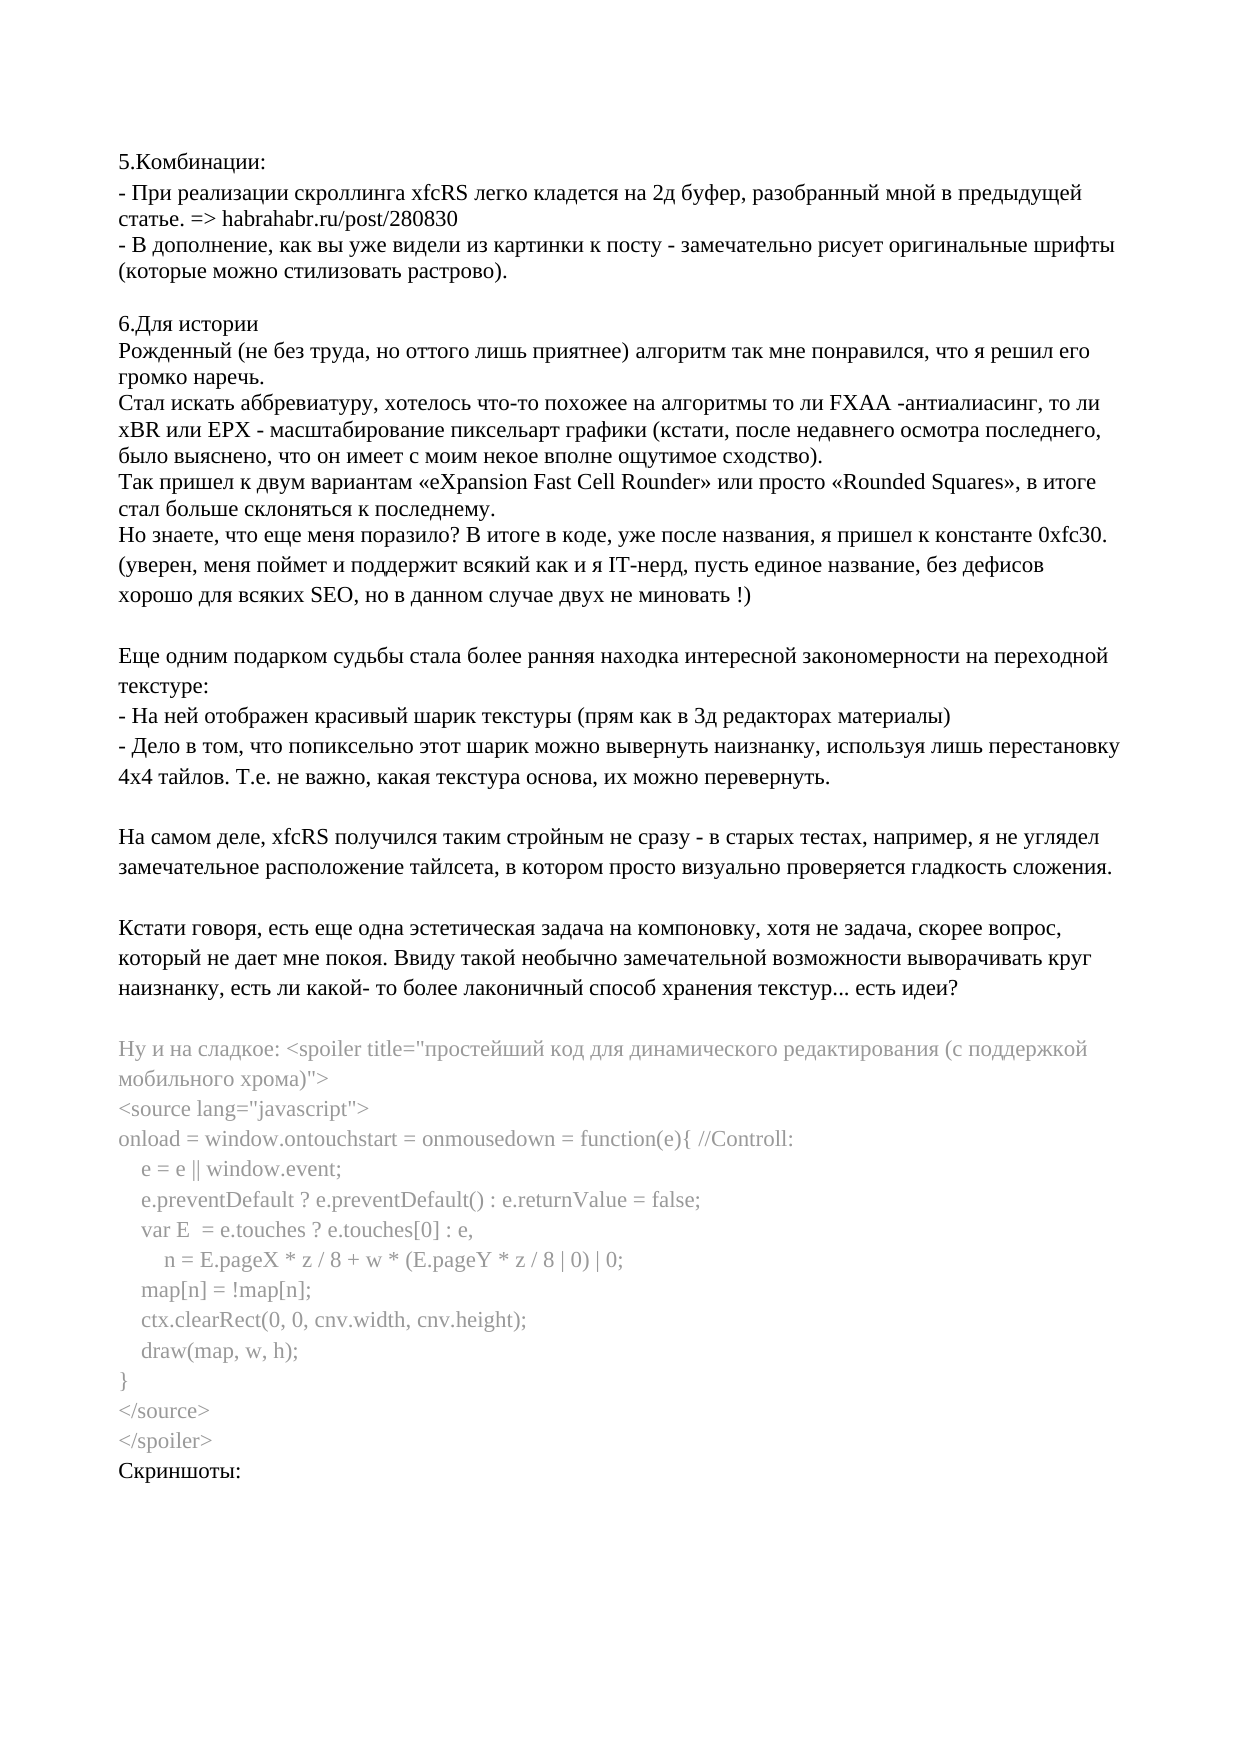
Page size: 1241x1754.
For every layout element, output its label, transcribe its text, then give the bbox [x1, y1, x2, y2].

text Скриншоты: [118, 1458, 1122, 1484]
text draw(map, w, h); [118, 1337, 1122, 1363]
text e.preventDefault ? e.preventDefault() : e.returnValue = false; [118, 1186, 1122, 1212]
text var E = e.touches ? e.touches[0] : e, [118, 1216, 1122, 1242]
text } [118, 1367, 1122, 1393]
text n = E.pageX * z / 8 + w * (E.pageY * z / 8 | 0) | 0; [118, 1246, 1122, 1272]
text 6.Для истории Рожденный (не без труда, но оттого лишь приятнее) алгоритм так мне понравился, что я решил его громко наречь. Стал искать аббревиатуру, хотелось что-то похожее на алгоритмы то ли FXAA -антиалиасинг, то ли xBR или EPX - масштабирование пиксельарт графики (кстати, после недавнего осмотра последнего, было выяснено, что он имеет с моим некое вполне ощутимое сходство). Так пришел к двум вариантам «eXpansion Fast Cell Rounder» или просто «Rounded Squares», в итоге стал больше склоняться к последнему. [118, 284, 1122, 521]
text </source> [118, 1397, 1122, 1423]
text Еще одним подарком судьбы стала более ранняя находка интересной закономерности на переходной текстуре: - На ней отображен красивый шарик текстуры (прям как в 3д редакторах материалы) - Дело в том, что попиксельно этот шарик можно вывернуть наизнанку, используя лишь перестановку 4х4 тайлов. Т.е. не важно, какая текстура основа, их можно перевернуть. На самом деле, xfcRS получился таким стройным не сразу - в старых тестах, например, я не углядел замечательное расположение тайлсета, в котором просто визуально проверяется гладкость сложения. [118, 642, 1122, 880]
text <source lang="javascript"> [118, 1095, 1122, 1121]
text ctx.clearRect(0, 0, cnv.width, cnv.height); [118, 1307, 1122, 1333]
text Кстати говоря, есть еще одна эстетическая задача на компоновку, хотя не задача, скорее вопрос, который не дает мне покоя. Ввиду такой необычно замечательной возможности выворачивать круг наизнанку, есть ли какой- то более лаконичный способ хранения текстур... есть идеи? [118, 914, 1122, 1001]
text Ну и на сладкое: <spoiler title="простейший код для динамического редактирования (с поддержкой мобильного хрома)"> [118, 1035, 1122, 1091]
text Но знаете, что еще меня поразило? В итоге в коде, уже после названия, я пришел к константе 0xfc30. (уверен, меня поймет и поддержит всякий как и я IT-нерд, пусть единое название, без дефисов хорошо для всяких SEO, но в данном случае двух не миновать !) [118, 521, 1122, 608]
text onload = window.ontouchstart = onmousedown = function(e){ //Controll: [118, 1125, 1122, 1152]
text e = e || window.event; [118, 1156, 1122, 1182]
text </spoiler> [118, 1427, 1122, 1454]
text 5.Комбинации: [118, 148, 1122, 175]
text - При реализации скроллинга xfcRS легко кладется на 2д буфер, разобранный мной в предыдущей статье. => habrahabr.ru/post/280830 - В дополнение, как вы уже видели из картинки к посту - замечательно рисует оригинальные шрифты (которые можно стилизовать растрово). [118, 178, 1122, 284]
text map[n] = !map[n]; [118, 1276, 1122, 1303]
